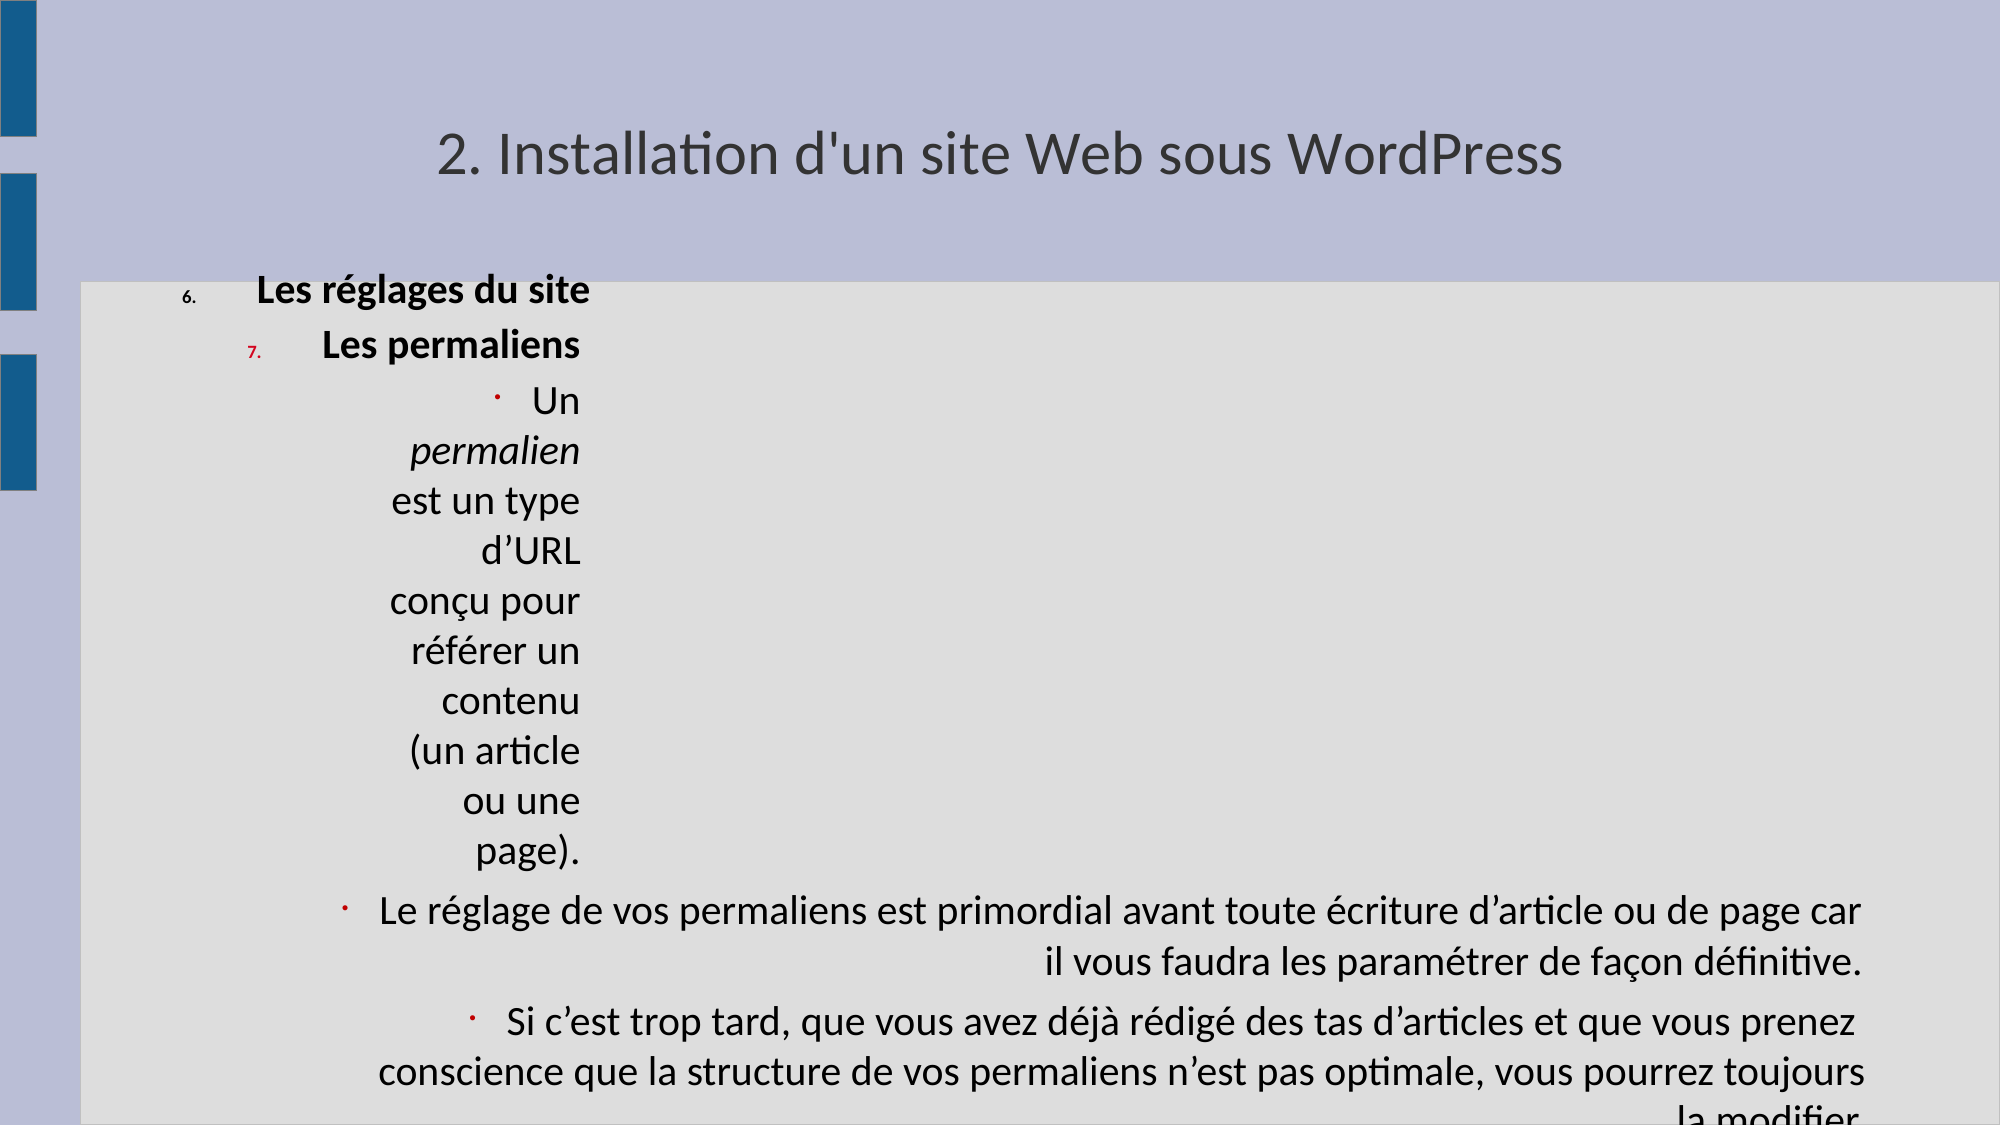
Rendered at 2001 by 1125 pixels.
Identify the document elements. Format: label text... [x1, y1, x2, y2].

text_box Les réglages du site Les permaliens Un permalien est un type d’URL conçu pour référer un contenu (un article ou une page). Le réglage de vos permaliens est primordial avant toute écriture d’article ou de page car il vous faudra les paramétrer de façon définitive. Si c’est trop tard, que vous avez déjà rédigé des tas d’articles et que vous prenez conscience que la structure de vos permaliens n’est pas optimale, vous pourrez toujours la modifier. Toutefois, sachez que cette modification aura de lourdes conséquences pour votre référencement ainsi que pour l’expérience de vos utilisateurs car tous vos anciens articles et pages ne seront plus disponibles depuis leur ancienne adresse. Donc, avant tout changement, pensez à lister vos contenus et mettez en place des redirections afin que toutes les anciennes URL pointent vers les nouvelles, sans quoi votre site sera sujet à de nombreuses erreurs 404. [178, 255, 1867, 1125]
title 2. Installation d'un site Web sous WordPress [423, 109, 1576, 255]
